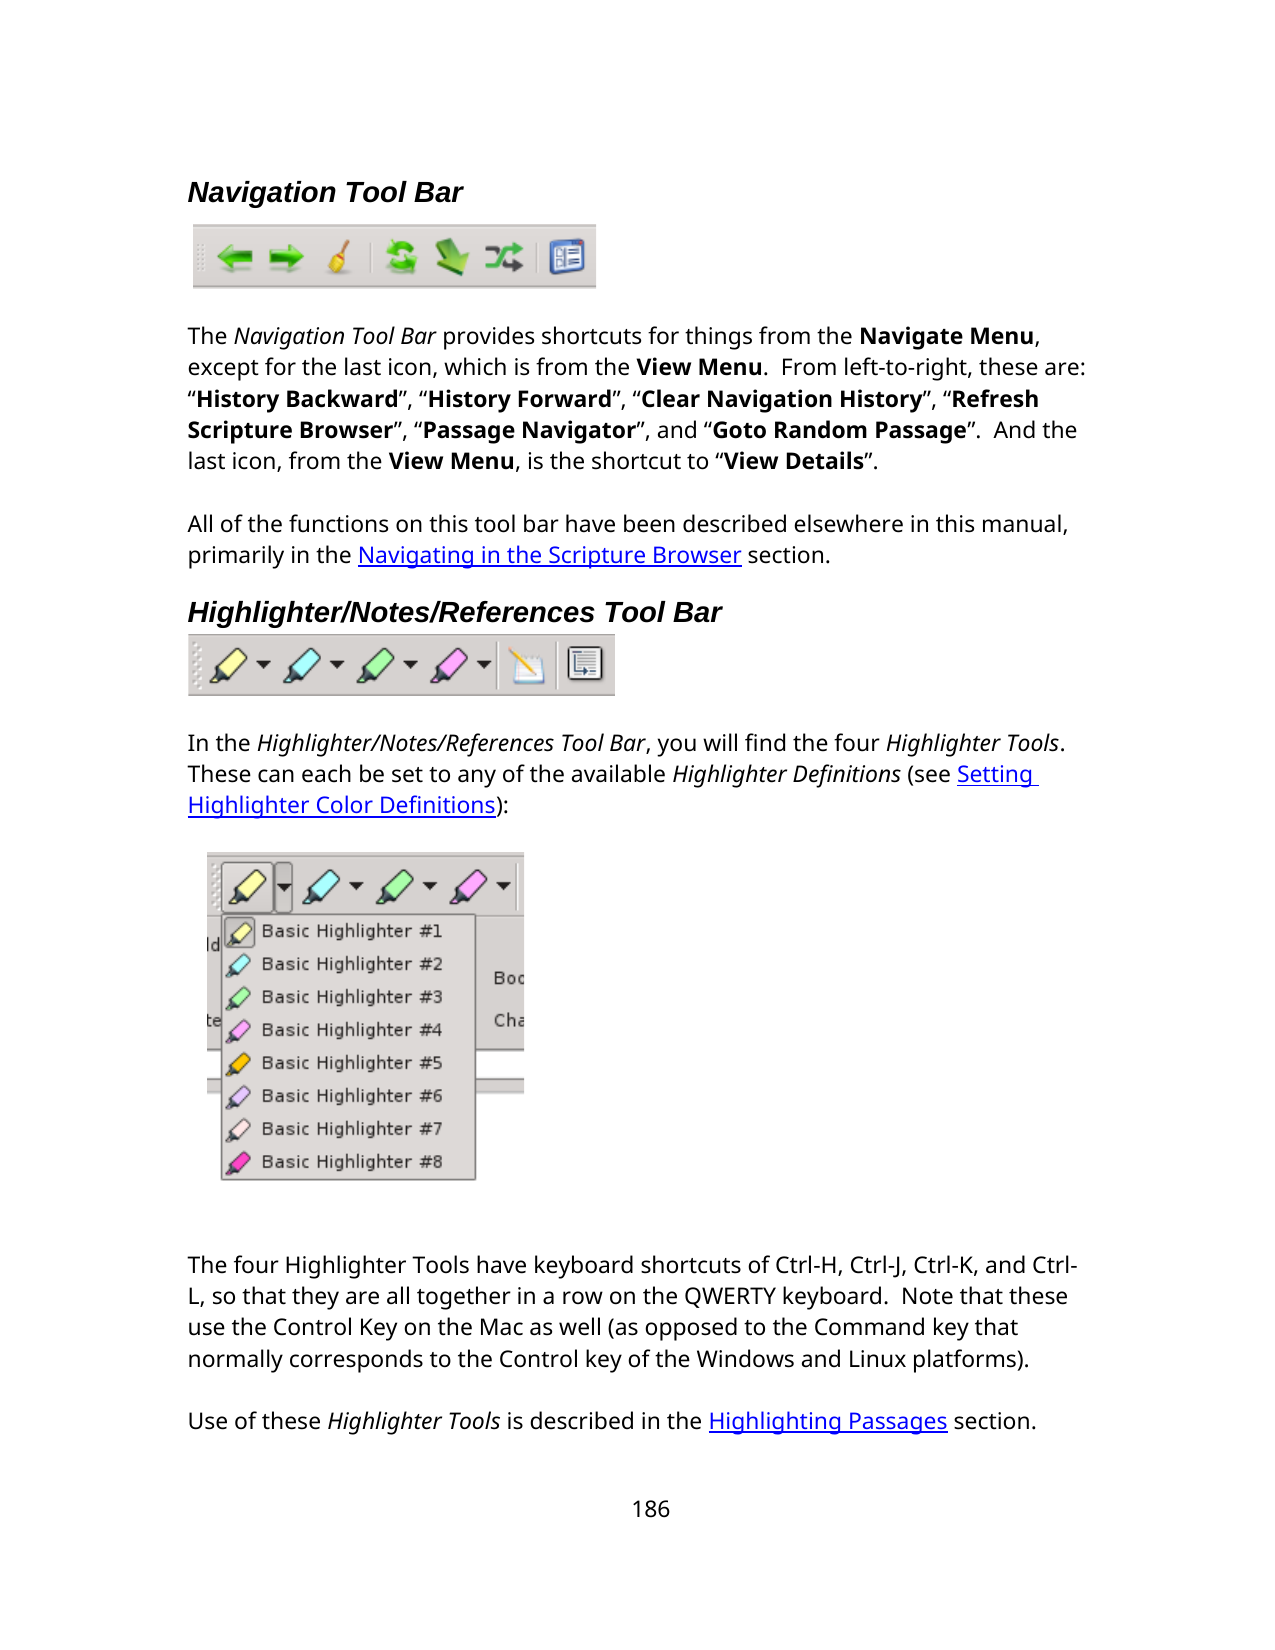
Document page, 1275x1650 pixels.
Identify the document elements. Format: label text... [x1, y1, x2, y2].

text All of the functions on this tool bar have been described elsewhere in this manual, primarily in the Navigating in the Scripture Browser section. [187, 507, 1087, 570]
text The Navigation Tool Bar provides shortcuts for things from the Navigate Menu, except for the last icon, which is from the View Menu. From left-to-right, these are: “History Backward”, “History Forward”, “Clear Navigation History”, “Refresh Scripture Browser”, “Passage Navigator”, and “Goto Random Passage”. And the last icon, from the View Menu, is the shortcut to “View Details”. [187, 320, 1087, 476]
text In the Highlighter/Notes/References Tool Bar, you will find the four Highlighter Tools. These can each be set to any of the available Highlighter Definitions (see Setting Highlighter Color Definitions): [187, 727, 1087, 821]
picture [207, 852, 525, 1187]
text Use of these Highlighter Tools is described in the Highlighting Passages section. [187, 1405, 1087, 1436]
picture [193, 224, 597, 289]
subtitle Navigation Tool Bar [187, 175, 1087, 208]
picture [188, 634, 615, 696]
text The four Highlighter Tools have keyboard shortcuts of Ctrl-H, Ctrl-J, Ctrl-K, and Ctrl-L, so that they are all together in a row on the QWERTY keyboard. Note that these use the Control Key on the Mac as well (as opposed to the Command key that normally corresponds to the Control key of the Windows and Linux platforms). [187, 1249, 1087, 1374]
subtitle Highlighter/Notes/References Tool Bar [187, 595, 1087, 628]
